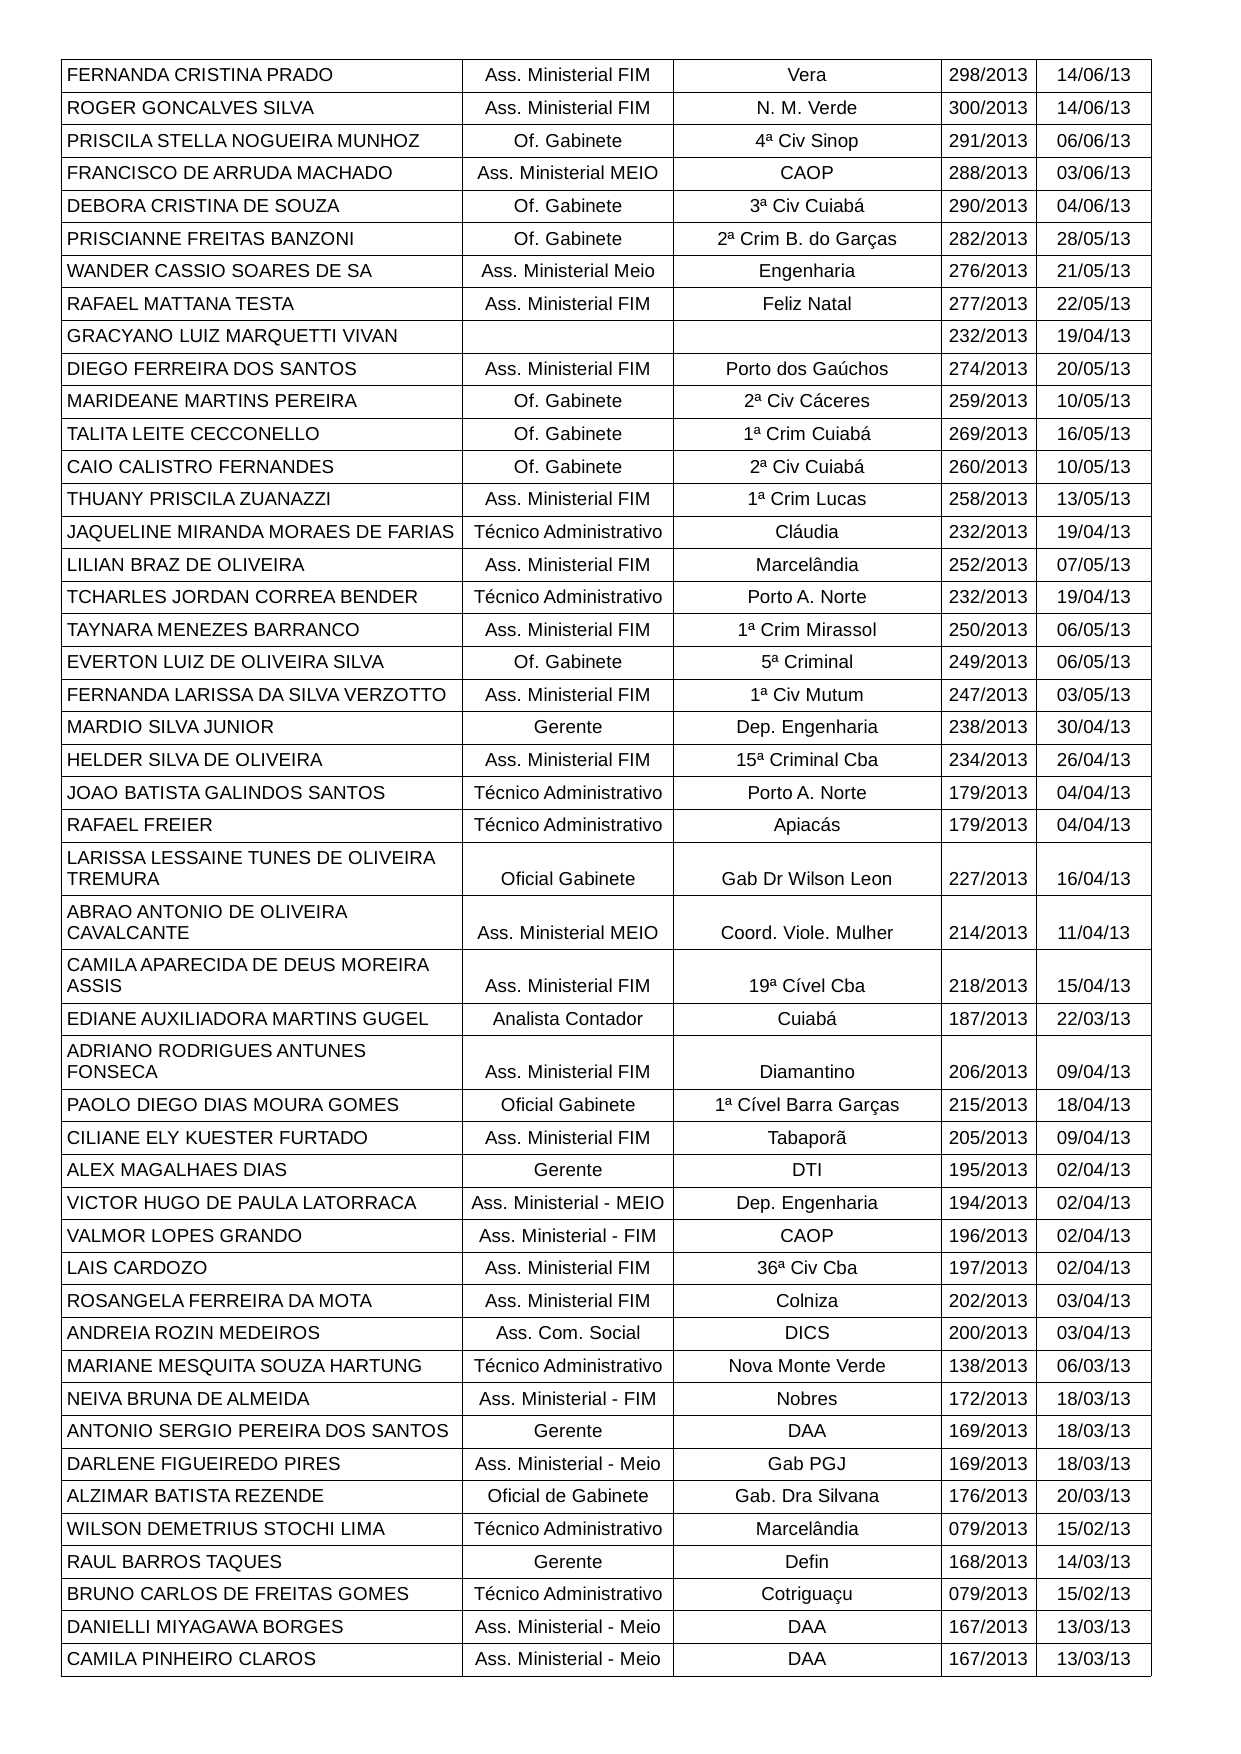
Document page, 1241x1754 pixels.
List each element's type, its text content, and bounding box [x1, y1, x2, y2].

table_cell ALEX MAGALHAES DIAS [62, 1155, 462, 1187]
table_cell 1ª Crim Lucas [674, 484, 941, 516]
table_cell Ass. Ministerial FIM [463, 1122, 673, 1154]
table_cell Ass. Ministerial - FIM [463, 1220, 673, 1252]
table_cell Técnico Administrativo [463, 1351, 673, 1382]
table_cell Ass. Ministerial FIM [463, 1285, 673, 1317]
table_cell Técnico Administrativo [463, 810, 673, 842]
table_cell Marcelândia [674, 549, 941, 581]
table_cell JAQUELINE MIRANDA MORAES DE FARIAS [62, 517, 462, 548]
table_cell 2ª Civ Cuiabá [674, 451, 941, 483]
table_cell Ass. Ministerial FIM [463, 288, 673, 320]
table_cell 300/2013 [942, 93, 1036, 124]
table_cell Oficial de Gabinete [463, 1481, 673, 1513]
table_cell 2ª Crim B. do Garças [674, 223, 941, 255]
table_cell 21/05/13 [1037, 256, 1151, 287]
table_cell Gerente [463, 1416, 673, 1447]
table_cell DAA [674, 1416, 941, 1447]
table_cell 22/05/13 [1037, 288, 1151, 320]
table_cell 187/2013 [942, 1004, 1036, 1035]
table_cell 215/2013 [942, 1090, 1036, 1121]
table_cell Técnico Administrativo [463, 582, 673, 613]
table_cell DTI [674, 1155, 941, 1187]
table_cell 19/04/13 [1037, 582, 1151, 613]
table_cell Técnico Administrativo [463, 1579, 673, 1610]
table_cell 19ª Cível Cba [674, 950, 941, 1002]
table_cell 179/2013 [942, 777, 1036, 809]
table_cell 258/2013 [942, 484, 1036, 516]
table_cell Porto A. Norte [674, 582, 941, 613]
table_cell TAYNARA MENEZES BARRANCO [62, 614, 462, 646]
table_cell Porto dos Gaúchos [674, 354, 941, 385]
table_cell Técnico Administrativo [463, 777, 673, 809]
table_cell Ass. Ministerial MEIO [463, 896, 673, 949]
table_cell CAIO CALISTRO FERNANDES [62, 451, 462, 483]
table_cell 291/2013 [942, 125, 1036, 157]
table_cell 02/04/13 [1037, 1220, 1151, 1252]
table_cell Analista Contador [463, 1004, 673, 1035]
table_cell 238/2013 [942, 712, 1036, 744]
table_cell 03/05/13 [1037, 680, 1151, 711]
table_cell ALZIMAR BATISTA REZENDE [62, 1481, 462, 1513]
table_cell DARLENE FIGUEIREDO PIRES [62, 1449, 462, 1480]
table_cell Of. Gabinete [463, 647, 673, 678]
table_cell 250/2013 [942, 614, 1036, 646]
table_cell Of. Gabinete [463, 125, 673, 157]
table_cell 232/2013 [942, 321, 1036, 352]
table_cell Ass. Ministerial FIM [463, 1253, 673, 1284]
table_cell Marcelândia [674, 1514, 941, 1545]
table_cell Gab. Dra Silvana [674, 1481, 941, 1513]
table_cell CAMILA PINHEIRO CLAROS [62, 1644, 462, 1676]
table_cell Ass. Ministerial FIM [463, 60, 673, 92]
table_cell 07/05/13 [1037, 549, 1151, 581]
table_cell Ass. Ministerial FIM [463, 549, 673, 581]
table_cell 274/2013 [942, 354, 1036, 385]
table_cell PRISCILA STELLA NOGUEIRA MUNHOZ [62, 125, 462, 157]
table_cell 20/03/13 [1037, 1481, 1151, 1513]
table_cell Tabaporã [674, 1122, 941, 1154]
table_cell 4ª Civ Sinop [674, 125, 941, 157]
table_cell RAUL BARROS TAQUES [62, 1546, 462, 1578]
table_cell 269/2013 [942, 419, 1036, 450]
table_cell 30/04/13 [1037, 712, 1151, 744]
table_cell 36ª Civ Cba [674, 1253, 941, 1284]
table_cell 232/2013 [942, 582, 1036, 613]
table_cell Oficial Gabinete [463, 843, 673, 895]
table_cell CAMILA APARECIDA DE DEUS MOREIRA ASSIS [62, 950, 462, 1002]
table_cell 197/2013 [942, 1253, 1036, 1284]
table_cell Dep. Engenharia [674, 712, 941, 744]
table_cell 5ª Criminal [674, 647, 941, 678]
table_cell 079/2013 [942, 1579, 1036, 1610]
table_cell ROGER GONCALVES SILVA [62, 93, 462, 124]
table_cell THUANY PRISCILA ZUANAZZI [62, 484, 462, 516]
table_cell FERNANDA LARISSA DA SILVA VERZOTTO [62, 680, 462, 711]
table_cell Ass. Ministerial FIM [463, 950, 673, 1002]
table_cell 03/06/13 [1037, 158, 1151, 189]
table_cell LARISSA LESSAINE TUNES DE OLIVEIRA TREMURA [62, 843, 462, 895]
table_cell 02/04/13 [1037, 1188, 1151, 1219]
table_cell 14/06/13 [1037, 93, 1151, 124]
table_cell EVERTON LUIZ DE OLIVEIRA SILVA [62, 647, 462, 678]
table_cell 04/04/13 [1037, 810, 1151, 842]
table_cell Nova Monte Verde [674, 1351, 941, 1382]
table_cell 172/2013 [942, 1383, 1036, 1415]
table_cell 19/04/13 [1037, 517, 1151, 548]
table_cell GRACYANO LUIZ MARQUETTI VIVAN [62, 321, 462, 352]
table_cell FERNANDA CRISTINA PRADO [62, 60, 462, 92]
table_cell Ass. Ministerial - Meio [463, 1644, 673, 1676]
table_cell 195/2013 [942, 1155, 1036, 1187]
table_cell Ass. Ministerial - FIM [463, 1383, 673, 1415]
table_cell 167/2013 [942, 1611, 1036, 1643]
table_cell N. M. Verde [674, 93, 941, 124]
table_cell Ass. Com. Social [463, 1318, 673, 1349]
table_cell 03/04/13 [1037, 1318, 1151, 1349]
table_cell DEBORA CRISTINA DE SOUZA [62, 191, 462, 222]
table_cell 234/2013 [942, 745, 1036, 776]
table_cell 10/05/13 [1037, 386, 1151, 418]
table_cell Cuiabá [674, 1004, 941, 1035]
table_cell 18/04/13 [1037, 1090, 1151, 1121]
table_cell 04/04/13 [1037, 777, 1151, 809]
table_cell ROSANGELA FERREIRA DA MOTA [62, 1285, 462, 1317]
table_cell 28/05/13 [1037, 223, 1151, 255]
table_cell Gab Dr Wilson Leon [674, 843, 941, 895]
table_cell 202/2013 [942, 1285, 1036, 1317]
table_cell 14/06/13 [1037, 60, 1151, 92]
table_cell 13/03/13 [1037, 1611, 1151, 1643]
table_cell 1ª Cível Barra Garças [674, 1090, 941, 1121]
table_cell Nobres [674, 1383, 941, 1415]
table_cell 15ª Criminal Cba [674, 745, 941, 776]
table_cell 138/2013 [942, 1351, 1036, 1382]
table_cell RAFAEL MATTANA TESTA [62, 288, 462, 320]
table_cell Engenharia [674, 256, 941, 287]
table_cell 11/04/13 [1037, 896, 1151, 949]
table_cell Apiacás [674, 810, 941, 842]
table_cell 16/05/13 [1037, 419, 1151, 450]
table_cell 18/03/13 [1037, 1383, 1151, 1415]
table_cell 205/2013 [942, 1122, 1036, 1154]
table_cell 169/2013 [942, 1416, 1036, 1447]
table_cell Porto A. Norte [674, 777, 941, 809]
table_cell 196/2013 [942, 1220, 1036, 1252]
table_cell EDIANE AUXILIADORA MARTINS GUGEL [62, 1004, 462, 1035]
table_cell Ass. Ministerial - MEIO [463, 1188, 673, 1219]
table_cell 13/05/13 [1037, 484, 1151, 516]
table_cell 179/2013 [942, 810, 1036, 842]
table_cell 176/2013 [942, 1481, 1036, 1513]
table_cell Feliz Natal [674, 288, 941, 320]
table_cell Ass. Ministerial - Meio [463, 1449, 673, 1480]
table_cell HELDER SILVA DE OLIVEIRA [62, 745, 462, 776]
table_cell 298/2013 [942, 60, 1036, 92]
table_cell LAIS CARDOZO [62, 1253, 462, 1284]
table_cell DAA [674, 1644, 941, 1676]
table_cell DAA [674, 1611, 941, 1643]
table_cell 06/06/13 [1037, 125, 1151, 157]
table_cell 259/2013 [942, 386, 1036, 418]
table_cell Gab PGJ [674, 1449, 941, 1480]
table_cell 18/03/13 [1037, 1449, 1151, 1480]
table_cell TALITA LEITE CECCONELLO [62, 419, 462, 450]
table_cell Of. Gabinete [463, 419, 673, 450]
table_cell LILIAN BRAZ DE OLIVEIRA [62, 549, 462, 581]
table_cell Ass. Ministerial FIM [463, 680, 673, 711]
table_cell Of. Gabinete [463, 386, 673, 418]
table_cell PAOLO DIEGO DIAS MOURA GOMES [62, 1090, 462, 1121]
table_cell Gerente [463, 1155, 673, 1187]
table_cell Ass. Ministerial FIM [463, 354, 673, 385]
table_cell Ass. Ministerial Meio [463, 256, 673, 287]
table_cell 247/2013 [942, 680, 1036, 711]
table_cell Técnico Administrativo [463, 1514, 673, 1545]
table_cell 169/2013 [942, 1449, 1036, 1480]
table_cell Técnico Administrativo [463, 517, 673, 548]
table_cell 26/04/13 [1037, 745, 1151, 776]
table_cell TCHARLES JORDAN CORREA BENDER [62, 582, 462, 613]
table_cell Of. Gabinete [463, 451, 673, 483]
table_cell 252/2013 [942, 549, 1036, 581]
table_cell Oficial Gabinete [463, 1090, 673, 1121]
table_cell DICS [674, 1318, 941, 1349]
table_cell ANDREIA ROZIN MEDEIROS [62, 1318, 462, 1349]
table_cell Ass. Ministerial - Meio [463, 1611, 673, 1643]
table_cell 260/2013 [942, 451, 1036, 483]
table_cell 13/03/13 [1037, 1644, 1151, 1676]
table_cell 02/04/13 [1037, 1155, 1151, 1187]
table_cell Gerente [463, 1546, 673, 1578]
table_cell CAOP [674, 158, 941, 189]
table_cell MARIANE MESQUITA SOUZA HARTUNG [62, 1351, 462, 1382]
table_cell VICTOR HUGO DE PAULA LATORRACA [62, 1188, 462, 1219]
table_cell Defin [674, 1546, 941, 1578]
table_cell 22/03/13 [1037, 1004, 1151, 1035]
table_cell 2ª Civ Cáceres [674, 386, 941, 418]
table_cell 09/04/13 [1037, 1122, 1151, 1154]
table_cell 167/2013 [942, 1644, 1036, 1676]
table_cell Ass. Ministerial FIM [463, 745, 673, 776]
table_cell Of. Gabinete [463, 191, 673, 222]
table_cell 14/03/13 [1037, 1546, 1151, 1578]
table_cell JOAO BATISTA GALINDOS SANTOS [62, 777, 462, 809]
table_cell [463, 321, 673, 352]
table_cell RAFAEL FREIER [62, 810, 462, 842]
table_cell 277/2013 [942, 288, 1036, 320]
table_cell 232/2013 [942, 517, 1036, 548]
table_cell [674, 321, 941, 352]
table_cell 15/02/13 [1037, 1514, 1151, 1545]
table_cell 02/04/13 [1037, 1253, 1151, 1284]
table_cell BRUNO CARLOS DE FREITAS GOMES [62, 1579, 462, 1610]
table_cell 282/2013 [942, 223, 1036, 255]
table_cell 290/2013 [942, 191, 1036, 222]
table_cell Ass. Ministerial MEIO [463, 158, 673, 189]
table_cell 168/2013 [942, 1546, 1036, 1578]
table_cell 200/2013 [942, 1318, 1036, 1349]
table_cell 19/04/13 [1037, 321, 1151, 352]
table_cell 276/2013 [942, 256, 1036, 287]
table_cell 06/05/13 [1037, 647, 1151, 678]
table_cell ANTONIO SERGIO PEREIRA DOS SANTOS [62, 1416, 462, 1447]
table_cell CAOP [674, 1220, 941, 1252]
table_cell 18/03/13 [1037, 1416, 1151, 1447]
table_cell MARIDEANE MARTINS PEREIRA [62, 386, 462, 418]
table_cell 15/02/13 [1037, 1579, 1151, 1610]
table_cell Coord. Viole. Mulher [674, 896, 941, 949]
table_cell Ass. Ministerial FIM [463, 93, 673, 124]
table_cell Cotriguaçu [674, 1579, 941, 1610]
table_cell 194/2013 [942, 1188, 1036, 1219]
table_cell 09/04/13 [1037, 1036, 1151, 1089]
table_cell 288/2013 [942, 158, 1036, 189]
table_cell WANDER CASSIO SOARES DE SA [62, 256, 462, 287]
table_cell DIEGO FERREIRA DOS SANTOS [62, 354, 462, 385]
table_cell 03/04/13 [1037, 1285, 1151, 1317]
table_cell Colniza [674, 1285, 941, 1317]
table_cell WILSON DEMETRIUS STOCHI LIMA [62, 1514, 462, 1545]
table_cell Cláudia [674, 517, 941, 548]
table_cell 249/2013 [942, 647, 1036, 678]
table_cell Vera [674, 60, 941, 92]
table_cell 206/2013 [942, 1036, 1036, 1089]
table_cell PRISCIANNE FREITAS BANZONI [62, 223, 462, 255]
table_cell 20/05/13 [1037, 354, 1151, 385]
table_cell 1ª Civ Mutum [674, 680, 941, 711]
table_cell CILIANE ELY KUESTER FURTADO [62, 1122, 462, 1154]
table_cell VALMOR LOPES GRANDO [62, 1220, 462, 1252]
table_cell ABRAO ANTONIO DE OLIVEIRA CAVALCANTE [62, 896, 462, 949]
table_cell 3ª Civ Cuiabá [674, 191, 941, 222]
table_cell Ass. Ministerial FIM [463, 484, 673, 516]
table_cell Gerente [463, 712, 673, 744]
table_cell 06/05/13 [1037, 614, 1151, 646]
table_cell FRANCISCO DE ARRUDA MACHADO [62, 158, 462, 189]
table_cell DANIELLI MIYAGAWA BORGES [62, 1611, 462, 1643]
table_cell 227/2013 [942, 843, 1036, 895]
table_cell Of. Gabinete [463, 223, 673, 255]
table_cell 16/04/13 [1037, 843, 1151, 895]
table_cell 1ª Crim Cuiabá [674, 419, 941, 450]
table_cell Dep. Engenharia [674, 1188, 941, 1219]
table_cell 04/06/13 [1037, 191, 1151, 222]
table_cell 214/2013 [942, 896, 1036, 949]
table_cell Ass. Ministerial FIM [463, 1036, 673, 1089]
table_cell Ass. Ministerial FIM [463, 614, 673, 646]
table_cell 1ª Crim Mirassol [674, 614, 941, 646]
table_cell 10/05/13 [1037, 451, 1151, 483]
table_cell ADRIANO RODRIGUES ANTUNES FONSECA [62, 1036, 462, 1089]
table_cell Diamantino [674, 1036, 941, 1089]
table_cell 079/2013 [942, 1514, 1036, 1545]
table_cell 15/04/13 [1037, 950, 1151, 1002]
table_cell MARDIO SILVA JUNIOR [62, 712, 462, 744]
table_cell 218/2013 [942, 950, 1036, 1002]
table_cell NEIVA BRUNA DE ALMEIDA [62, 1383, 462, 1415]
table_cell 06/03/13 [1037, 1351, 1151, 1382]
